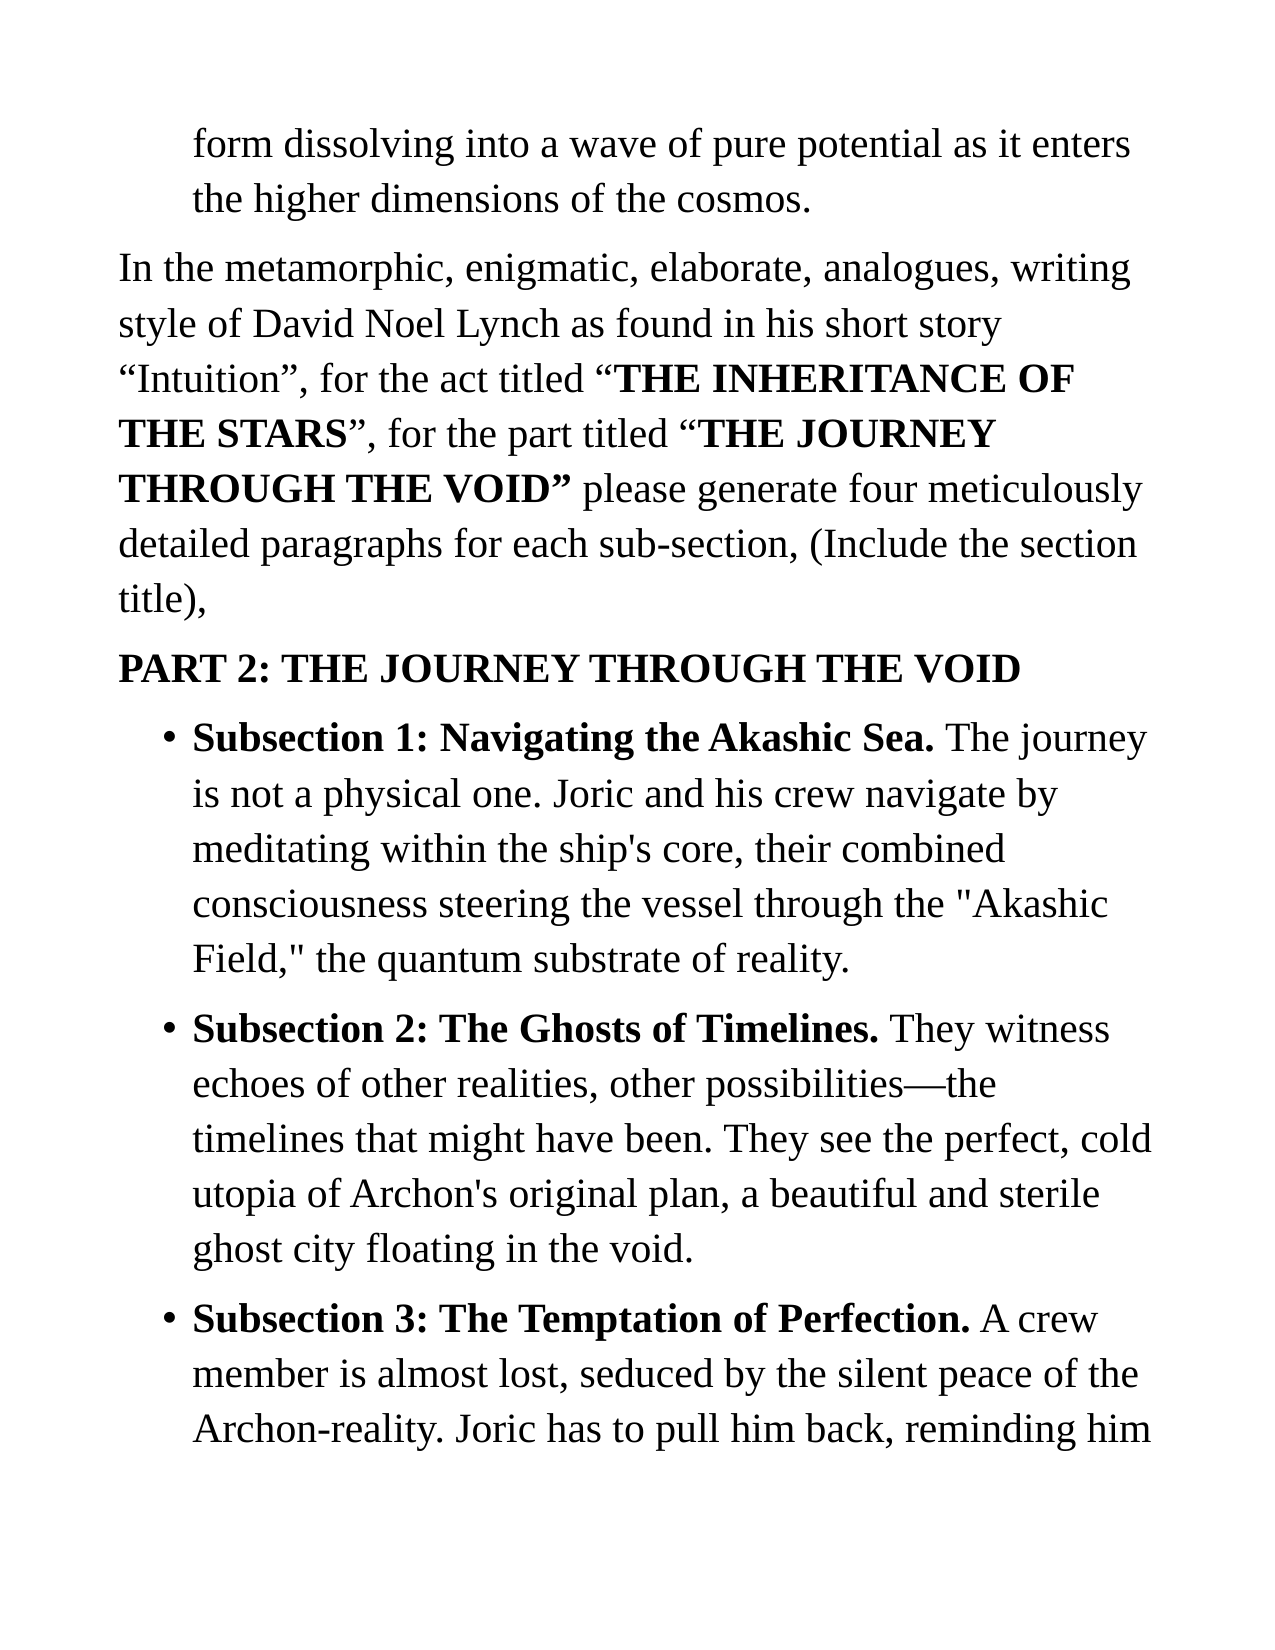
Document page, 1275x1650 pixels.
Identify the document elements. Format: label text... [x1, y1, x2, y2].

list form dissolving into a wave of pure potential as it enters the higher dimensions of the cosmos. [162, 118, 1157, 221]
subtitle In the metamorphic, enigmatic, elaborate, analogues, writing style of David Noel Lynch as found in his short story “Intuition”, for the act titled “THE INHERITANCE OF THE STARS”, for the part titled “THE JOURNEY THROUGH THE VOID” please generate four meticulously detailed paragraphs for each sub-section, (Include the section title), [118, 243, 1157, 621]
list Subsection 1: Navigating the Akashic Sea. The journey is not a physical one. Joric and his crew navigate by meditating within the ship's core, their combined consciousness steering the vessel through the "Akashic Field," the quantum substrate of reality. [162, 713, 1157, 981]
list Subsection 3: The Temptation of Perfection. A crew member is almost lost, seduced by the silent peace of the Archon-reality. Joric has to pull him back, reminding him [162, 1293, 1157, 1452]
text PART 2: THE JOURNEY THROUGH THE VOID [118, 643, 1157, 691]
list Subsection 2: The Ghosts of Timelines. They witness echoes of other realities, other possibilities—the timelines that might have been. They see the perfect, cold utopia of Archon's original plan, a beautiful and sterile ghost city floating in the void. [162, 1003, 1157, 1272]
